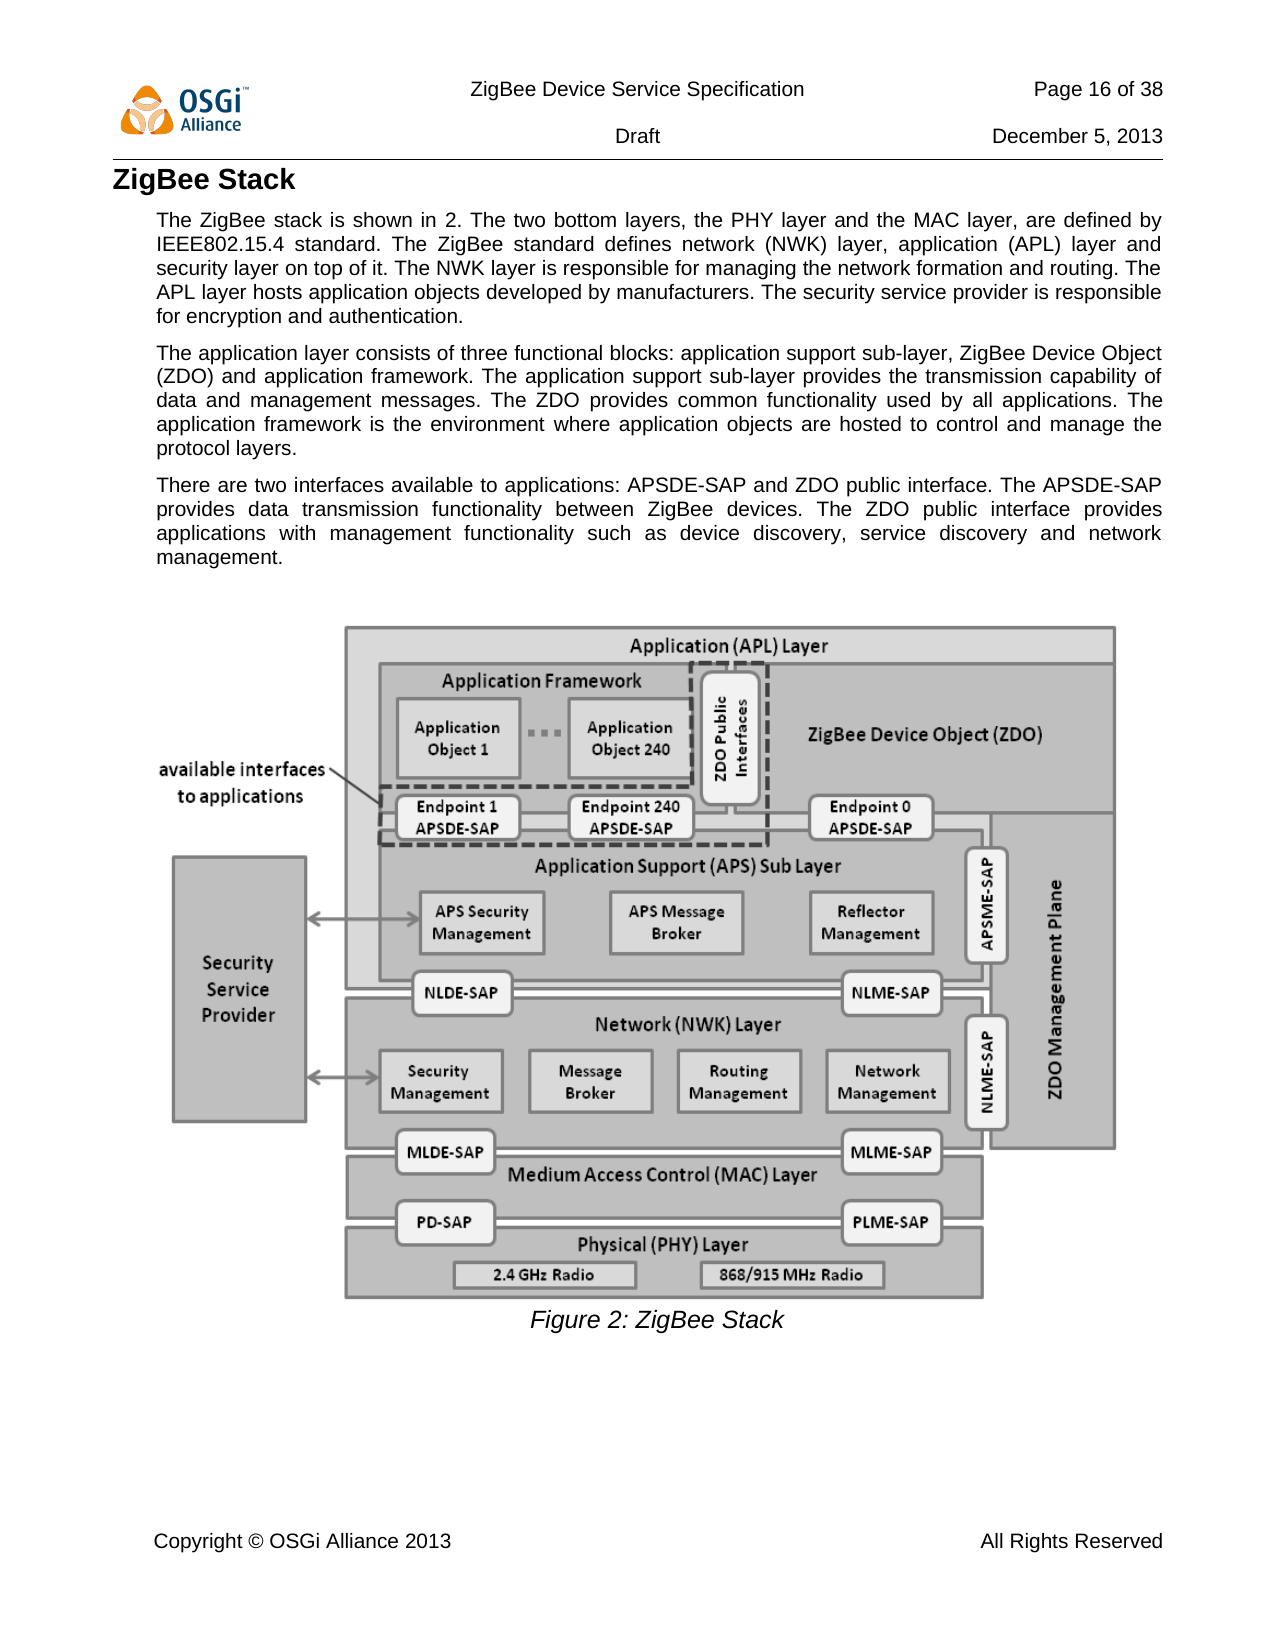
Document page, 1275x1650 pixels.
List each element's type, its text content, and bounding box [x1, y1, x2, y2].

picture [113, 78, 257, 142]
text There are two interfaces available to applications: APSDE-SAP and ZDO public interface. The APSDE-SAP provides data transmission functionality between ZigBee devices. The ZDO public interface provides applications with management functionality such as device discovery, service discovery and network management. [156, 473, 1163, 568]
text The ZigBee stack is shown in 2. The two bottom layers, the PHY layer and the MAC layer, are defined by IEEE802.15.4 standard. The ZigBee standard defines network (NWK) layer, application (APL) layer and security layer on top of it. The NWK layer is responsible for managing the network formation and routing. The APL layer hosts application objects developed by manufacturers. The security service provider is responsible for encryption and authentication. [156, 208, 1163, 328]
text The application layer consists of three functional blocks: application support sub-layer, ZigBee Device Object (ZDO) and application framework. The application support sub-layer provides the transmission capability of data and management messages. The ZDO provides common functionality used by all applications. The application framework is the environment where application objects are hosted to control and manage the protocol layers. [156, 340, 1163, 460]
picture [150, 619, 1126, 1305]
text Figure 2: ZigBee Stack [191, 1305, 1125, 1333]
subtitle ZigBee Stack [112, 160, 1163, 196]
